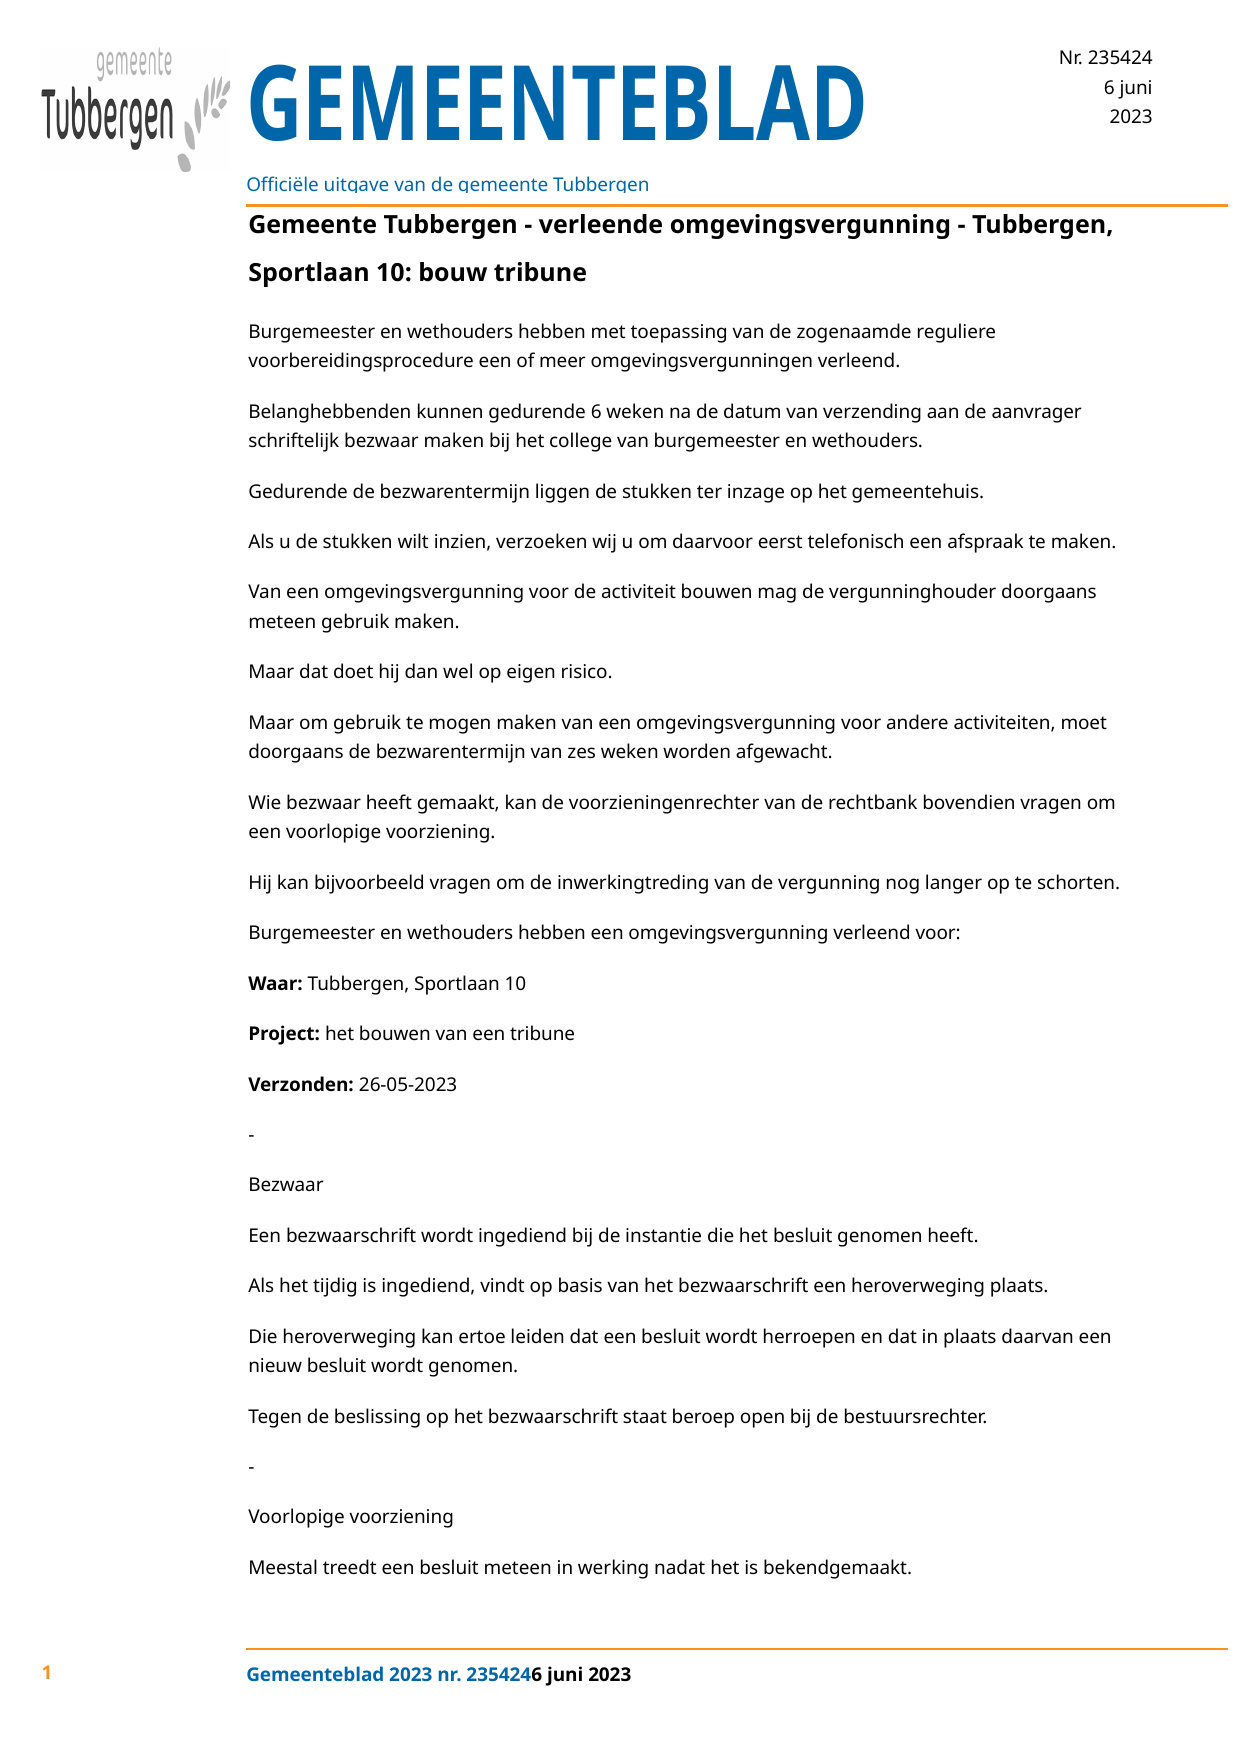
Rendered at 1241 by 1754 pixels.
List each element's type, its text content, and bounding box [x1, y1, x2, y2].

text Belanghebbenden kunnen gedurende 6 weken na de datum van verzending aan de aanvrager schriftelijk bezwaar maken bij het college van burgemeester en wethouders. [248, 398, 1152, 453]
text Als u de stukken wilt inzien, verzoeken wij u om daarvoor eerst telefonisch een afspraak te maken. [248, 528, 1152, 554]
text - [248, 1121, 1152, 1147]
text Gedurende de bezwarentermijn liggen de stukken ter inzage op het gemeentehuis. [248, 478, 1152, 504]
text Meestal treedt een besluit meteen in werking nadat het is bekendgemaakt. [248, 1554, 1152, 1580]
text Die heroverweging kan ertoe leiden dat een besluit wordt herroepen en dat in plaats daarvan een nieuw besluit wordt genomen. [248, 1323, 1152, 1378]
text Verzonden: 26-05-2023 [248, 1071, 1152, 1097]
text Maar om gebruik te mogen maken van een omgevingsvergunning voor andere activiteiten, moet doorgaans de bezwarentermijn van zes weken worden afgewacht. [248, 709, 1152, 764]
text Waar: Tubbergen, Sportlaan 10 [248, 970, 1152, 996]
text Van een omgevingsvergunning voor de activiteit bouwen mag de vergunninghouder doorgaans meteen gebruik maken. [248, 579, 1152, 634]
text Een bezwaarschrift wordt ingediend bij de instantie die het besluit genomen heeft. [248, 1222, 1152, 1248]
text Hij kan bijvoorbeeld vragen om de inwerkingtreding van de vergunning nog langer op te schorten. [248, 869, 1152, 895]
text Burgemeester en wethouders hebben met toepassing van de zogenaamde reguliere voorbereidingsprocedure een of meer omgevingsvergunningen verleend. [248, 318, 1152, 373]
picture [41, 47, 231, 172]
text Bezwaar [248, 1172, 1152, 1197]
text Burgemeester en wethouders hebben een omgevingsvergunning verleend voor: [248, 919, 1152, 945]
text Tegen de beslissing op het bezwaarschrift staat beroep open bij de bestuursrechter. [248, 1403, 1152, 1429]
text - [248, 1453, 1152, 1479]
text Maar dat doet hij dan wel op eigen risico. [248, 659, 1152, 684]
text Gemeente Tubbergen - verleende omgevingsvergunning - Tubbergen, Sportlaan 10: bouw tribune [248, 207, 1152, 288]
text Wie bezwaar heeft gemaakt, kan de voorzieningenrechter van de rechtbank bovendien vragen om een voorlopige voorziening. [248, 789, 1152, 844]
text Als het tijdig is ingediend, vindt op basis van het bezwaarschrift een heroverweging plaats. [248, 1272, 1152, 1298]
text Project: het bouwen van een tribune [248, 1020, 1152, 1046]
text Voorlopige voorziening [248, 1504, 1152, 1529]
